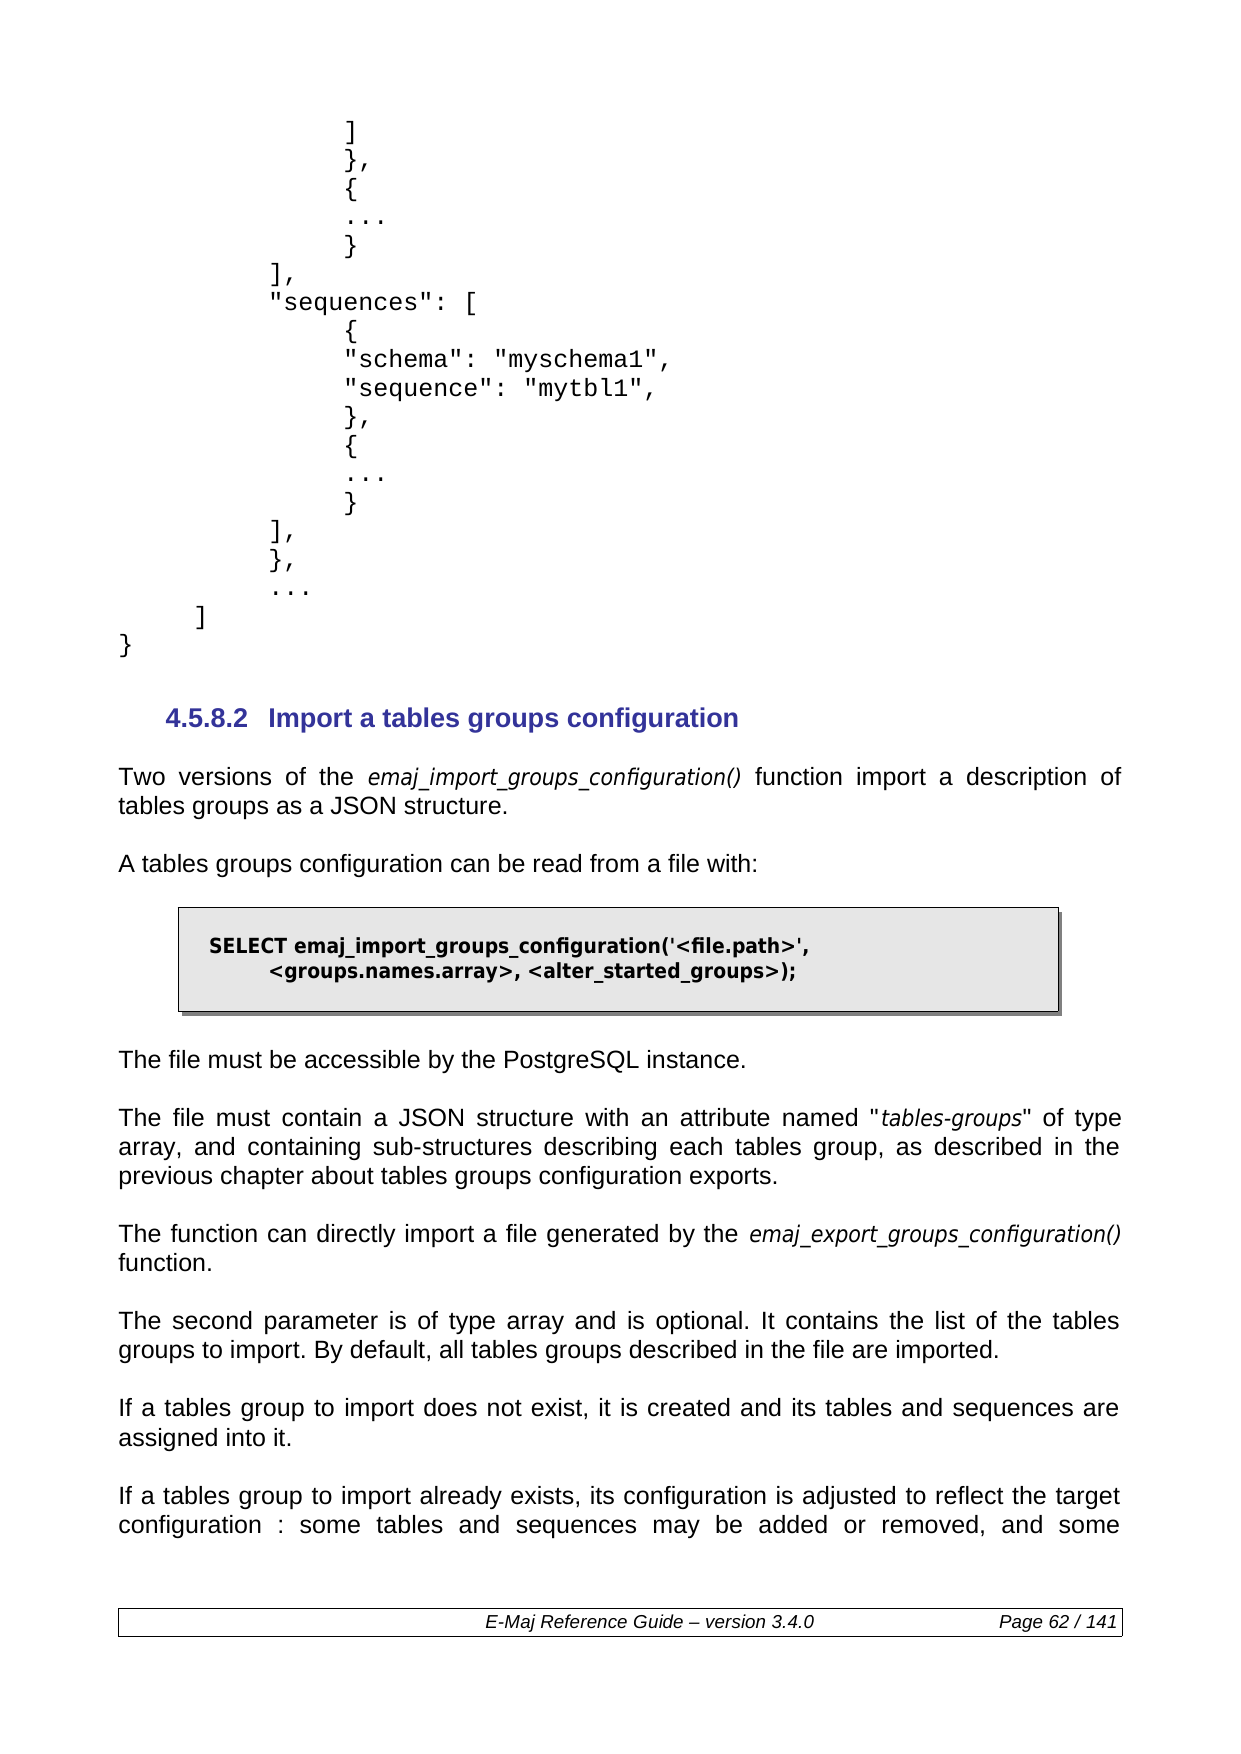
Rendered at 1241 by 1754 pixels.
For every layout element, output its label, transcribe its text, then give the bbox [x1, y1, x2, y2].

text Two versions of the emaj_import_groups_configuration() function import a description of tables groups as a JSON structure. [118, 762, 1122, 820]
text }, [118, 147, 1122, 175]
text }, [118, 546, 1122, 575]
text The second parameter is of type array and is optional. It contains the list of the tables groups to import. By default, all tables groups described in the file are imported. [118, 1306, 1122, 1364]
text A tables groups configuration can be read from a file with: [118, 849, 1122, 878]
text ] [118, 118, 1122, 147]
text } [118, 632, 1122, 660]
text { [118, 175, 1122, 204]
text ], [118, 261, 1122, 289]
text ], [118, 518, 1122, 546]
text The file must contain a JSON structure with an attribute named "tables-groups" of type array, and containing sub-structures describing each tables group, as described in the previous chapter about tables groups configuration exports. [118, 1103, 1122, 1190]
text If a tables group to import does not exist, it is created and its tables and sequences are assigned into it. [118, 1393, 1122, 1451]
text "sequence": "mytbl1", [118, 375, 1122, 403]
text } [118, 489, 1122, 518]
text { [118, 318, 1122, 346]
text ... [118, 204, 1122, 232]
text { [118, 432, 1122, 461]
text ... [118, 575, 1122, 603]
text ] [118, 603, 1122, 632]
text "schema": "myschema1", [118, 346, 1122, 375]
text SELECT emaj_import_groups_configuration('<file.path>', <groups.names.array>, <alter_started_groups>); [179, 931, 1058, 980]
text } [118, 232, 1122, 261]
text The file must be accessible by the PostgreSQL instance. [118, 1044, 1122, 1074]
text The function can directly import a file generated by the emaj_export_groups_configuration() function. [118, 1219, 1122, 1277]
subtitle Import a tables groups configuration [165, 701, 1122, 732]
text }, [118, 403, 1122, 432]
text "sequences": [ [118, 289, 1122, 318]
text ... [118, 461, 1122, 489]
text If a tables group to import already exists, its configuration is adjusted to reflect the target configuration : some tables and sequences may be added or removed, and some [118, 1481, 1122, 1539]
